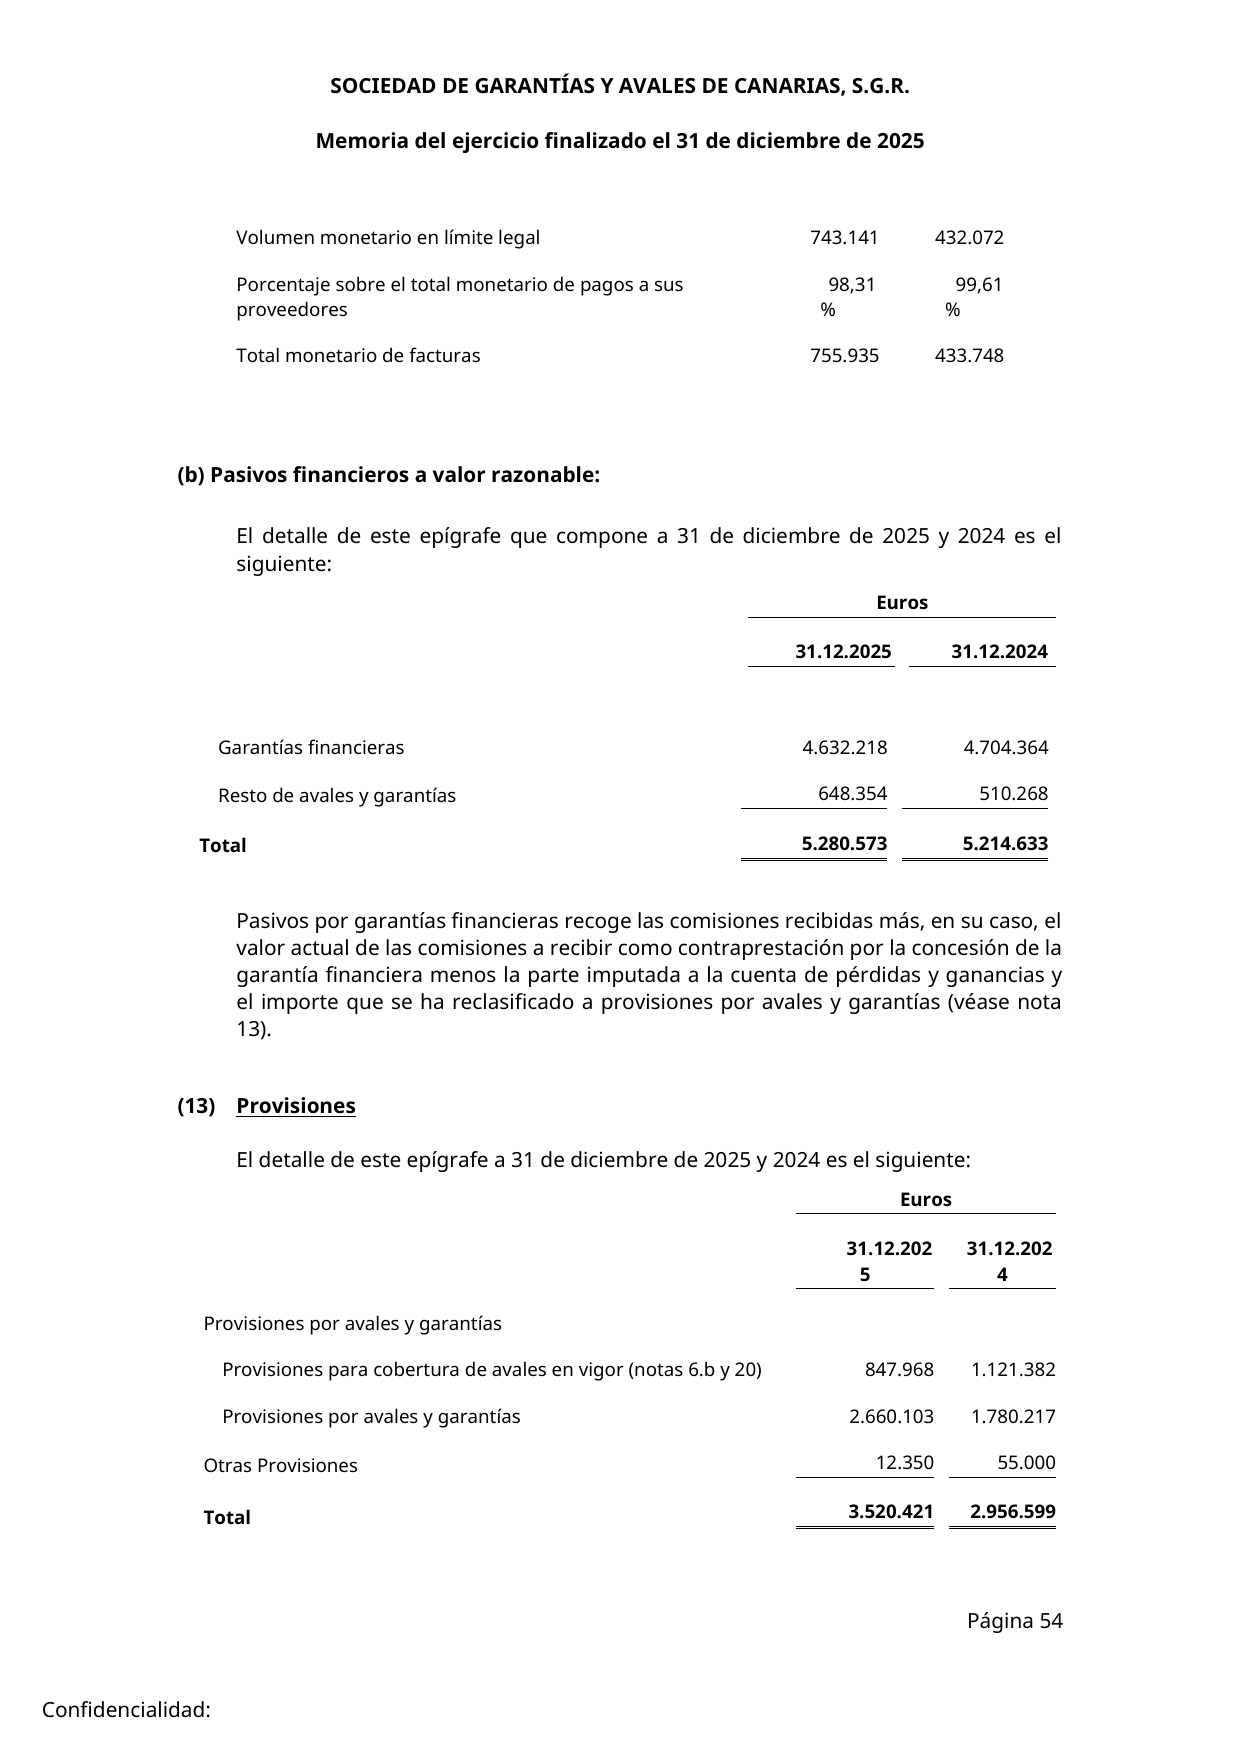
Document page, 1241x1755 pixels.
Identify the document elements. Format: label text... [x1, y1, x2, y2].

table_cell 31.12.2025 [789, 1235, 941, 1310]
table_cell [741, 688, 902, 734]
text (13) Provisiones [177, 1092, 1063, 1119]
table_cell 12.350 [789, 1449, 941, 1499]
table_cell Provisiones por avales y garantías [177, 1403, 788, 1449]
table_cell 432.072 [894, 225, 1018, 271]
table_cell [177, 688, 741, 734]
table_cell 2.956.599 [941, 1499, 1063, 1550]
table_cell [1019, 271, 1063, 343]
table_cell 31.12.2024 [902, 639, 1063, 688]
table_cell 31.12.2025 [741, 639, 902, 688]
table_cell 55.000 [941, 1449, 1063, 1499]
table_cell Volumen monetario en límite legal [177, 225, 769, 271]
table_cell [928, 389, 1018, 436]
table_cell [1019, 225, 1063, 271]
table_cell [177, 639, 741, 688]
table_cell [769, 177, 928, 224]
table_cell Total [177, 830, 741, 882]
table_cell [789, 1310, 941, 1357]
table_cell [177, 389, 769, 436]
table_cell 4.632.218 [741, 734, 902, 781]
text Pasivos por garantías financieras recoge las comisiones recibidas más, en su caso, el valor actual de las comisiones a recibir como contraprestación por la concesión de la garantía financiera menos la parte imputada a la cuenta de pérdidas y ganancias y el importe que se ha reclasificado a provisiones por avales y garantías (véase nota 13). [236, 907, 1063, 1042]
table_cell [938, 177, 1018, 224]
table_cell [1019, 389, 1063, 436]
table_cell 743.141 [769, 225, 894, 271]
table_cell [177, 177, 769, 224]
table_cell [1019, 343, 1063, 389]
text (b) Pasivos financieros a valor razonable: [177, 461, 1063, 489]
table_cell Porcentaje sobre el total monetario de pagos a sus proveedores [177, 271, 769, 343]
table_cell 99,61% [894, 271, 1018, 343]
table_cell Provisiones para cobertura de avales en vigor (notas 6.b y 20) [177, 1357, 788, 1403]
table_cell 3.520.421 [789, 1499, 941, 1550]
table_cell 5.280.573 [741, 830, 902, 882]
table_cell 1.121.382 [941, 1357, 1063, 1403]
table_cell 648.354 [741, 781, 902, 830]
table_cell Total monetario de facturas [177, 343, 769, 389]
table_cell [941, 1310, 1063, 1357]
table_header Euros [741, 589, 1063, 638]
table_header Euros [789, 1186, 1063, 1235]
table_header [177, 1186, 788, 1235]
table_cell Total [177, 1499, 788, 1550]
text El detalle de este epígrafe a 31 de diciembre de 2025 y 2024 es el siguiente: [236, 1144, 1063, 1173]
table_cell [177, 1235, 788, 1310]
table_cell 5.214.633 [902, 830, 1063, 882]
table_cell Resto de avales y garantías [177, 781, 741, 830]
table_cell Provisiones por avales y garantías [177, 1310, 788, 1357]
table_header [177, 589, 741, 638]
table_cell [1019, 177, 1063, 224]
table_cell 4.704.364 [902, 734, 1063, 781]
table_cell [769, 389, 928, 436]
table_cell 847.968 [789, 1357, 941, 1403]
table_cell 31.12.2024 [941, 1235, 1063, 1310]
table_cell 433.748 [894, 343, 1018, 389]
table_cell 98,31% [769, 271, 894, 343]
table_cell Otras Provisiones [177, 1449, 788, 1499]
table_cell Garantías financieras [177, 734, 741, 781]
table_cell 755.935 [769, 343, 894, 389]
table_cell [902, 688, 1063, 734]
text El detalle de este epígrafe que compone a 31 de diciembre de 2025 y 2024 es el siguiente: [236, 522, 1063, 576]
table_cell 510.268 [902, 781, 1063, 830]
table_cell [928, 177, 938, 224]
table_cell 2.660.103 [789, 1403, 941, 1449]
table_cell 1.780.217 [941, 1403, 1063, 1449]
